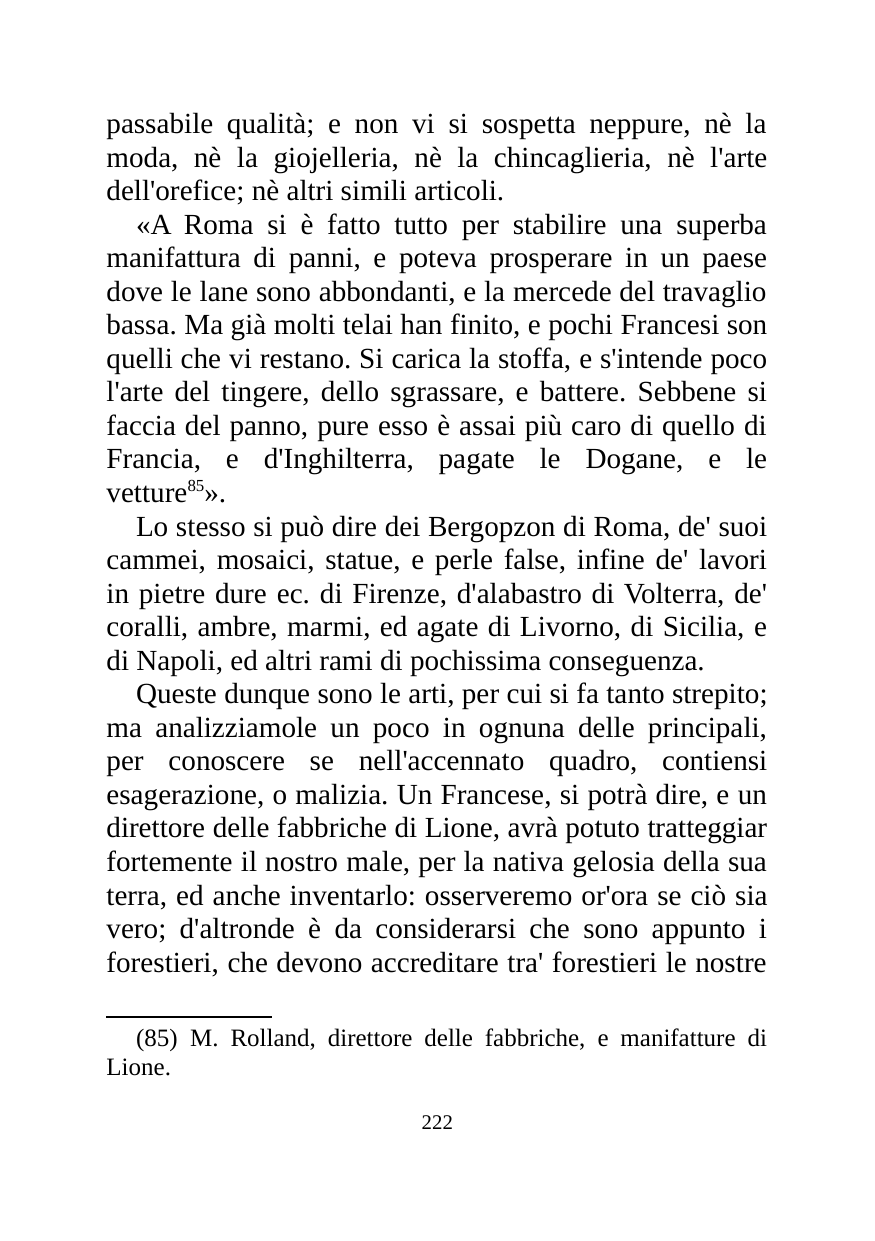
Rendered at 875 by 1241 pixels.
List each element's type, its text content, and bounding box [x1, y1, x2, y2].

text M. Rolland, direttore delle fabbriche, e manifatture di Lione. [106, 1023, 768, 1080]
text Lo stesso si può dire dei Bergopzon di Roma, de' suoi cammei, mosaici, statue, e perle false, infine de' lavori in pietre dure ec. di Firenze, d'alabastro di Volterra, de' coralli, ambre, marmi, ed agate di Livorno, di Sicilia, e di Napoli, ed altri rami di pochissima conseguenza. [106, 509, 768, 676]
text «A Roma si è fatto tutto per stabilire una superba manifattura di panni, e poteva prosperare in un paese dove le lane sono abbondanti, e la mercede del travaglio bassa. Ma già molti telai han finito, e pochi Francesi son quelli che vi restano. Si carica la stoffa, e s'intende poco l'arte del tingere, dello sgrassare, e battere. Sebbene si faccia del panno, pure esso è assai più caro di quello di Francia, e d'Inghilterra, pagate le Dogane, e le vetture». [106, 207, 768, 509]
text Queste dunque sono le arti, per cui si fa tanto strepito; ma analizziamole un poco in ognuna delle principali, per conoscere se nell'accennato quadro, contiensi esagerazione, o malizia. Un Francese, si potrà dire, e un direttore delle fabbriche di Lione, avrà potuto tratteggiar fortemente il nostro male, per la nativa gelosia della sua terra, ed anche inventarlo: osserveremo or'ora se ciò sia vero; d'altronde è da considerarsi che sono appunto i forestieri, che devono accreditare tra' forestieri le nostre [106, 676, 768, 978]
text passabile qualità; e non vi si sospetta neppure, nè la moda, nè la giojelleria, nè la chincaglieria, nè l'arte dell'orefice; nè altri simili articoli. [106, 106, 768, 207]
